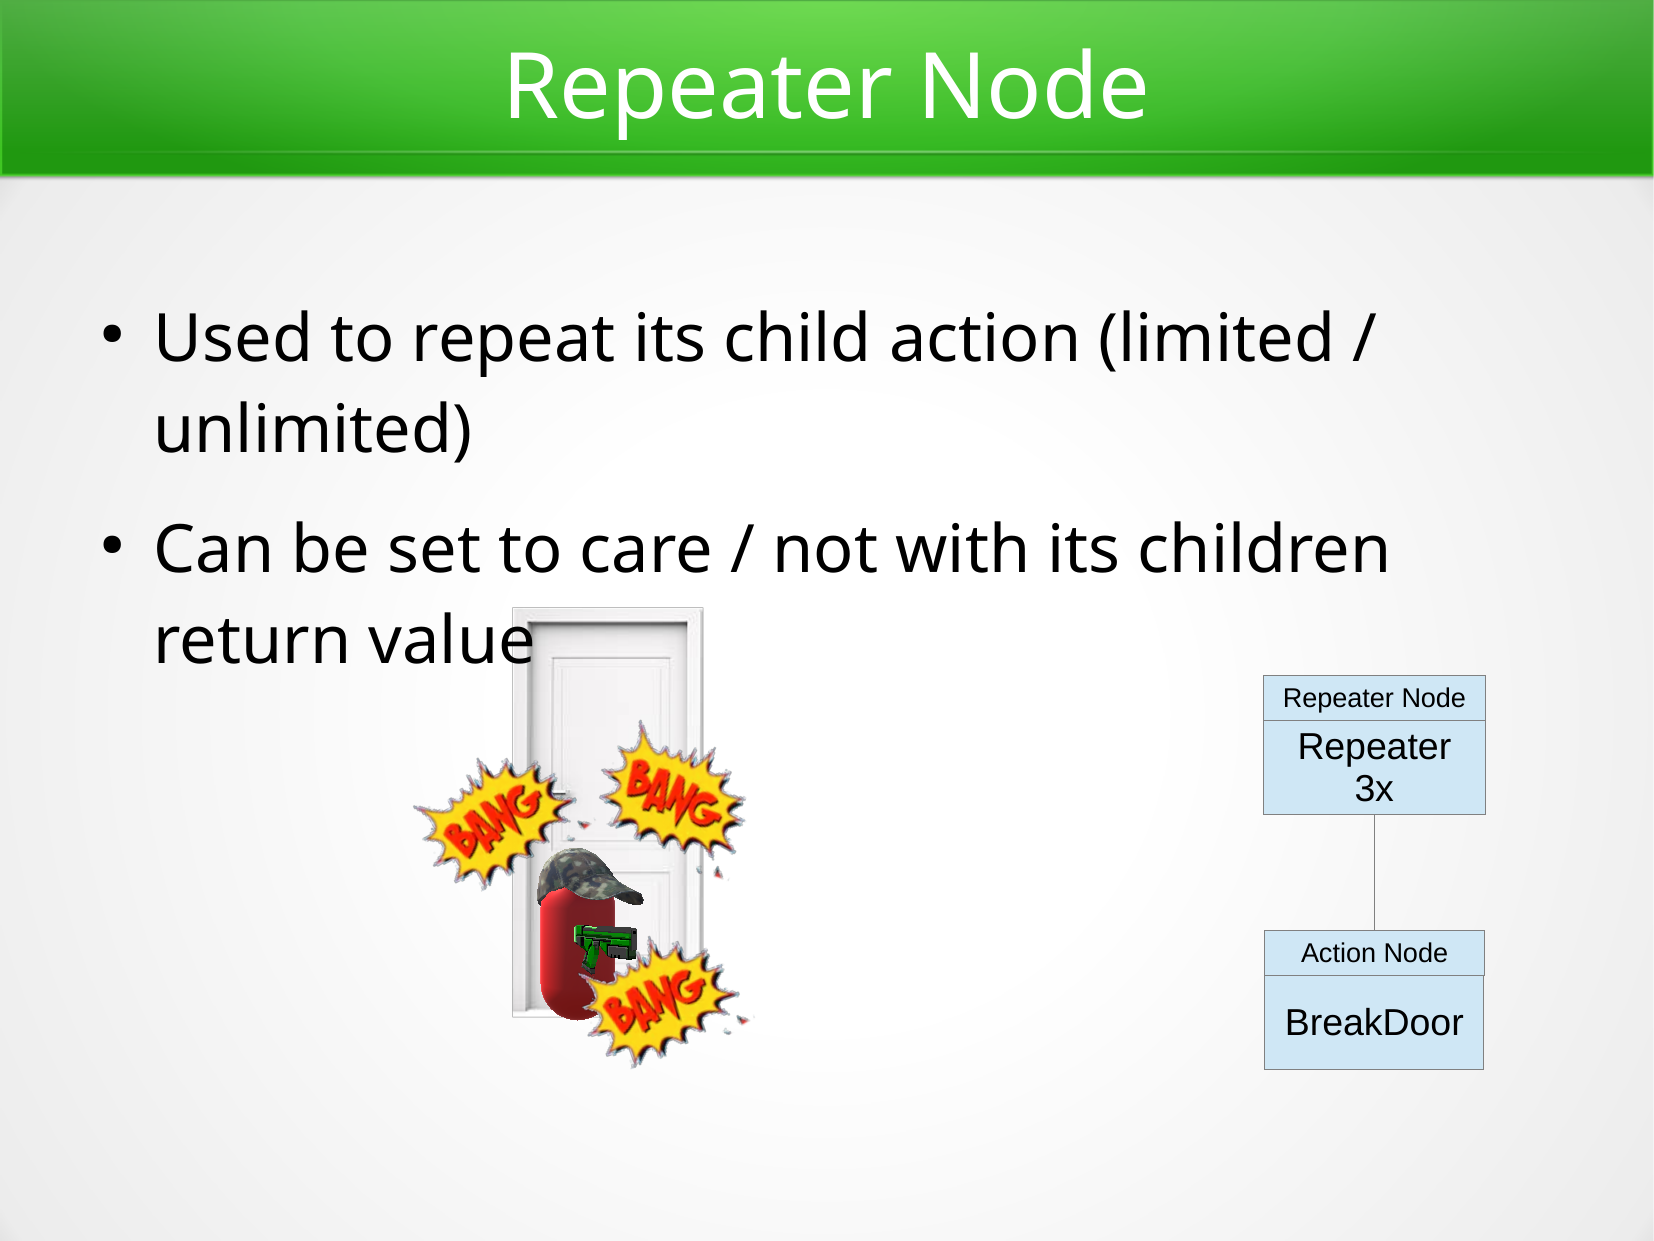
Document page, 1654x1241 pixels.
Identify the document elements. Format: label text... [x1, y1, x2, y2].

text_box Action Node [1264, 930, 1485, 976]
title Repeater Node [82, 11, 1571, 154]
picture [0, 0, 1654, 1241]
text_box BreakDoor [1264, 976, 1484, 1070]
list Used to repeat its child action (limited / unlimited) Can be set to care / not with its children return value [82, 290, 1571, 1010]
text_box Repeater Node [1263, 675, 1486, 721]
text_box Repeater 3x [1263, 721, 1486, 815]
